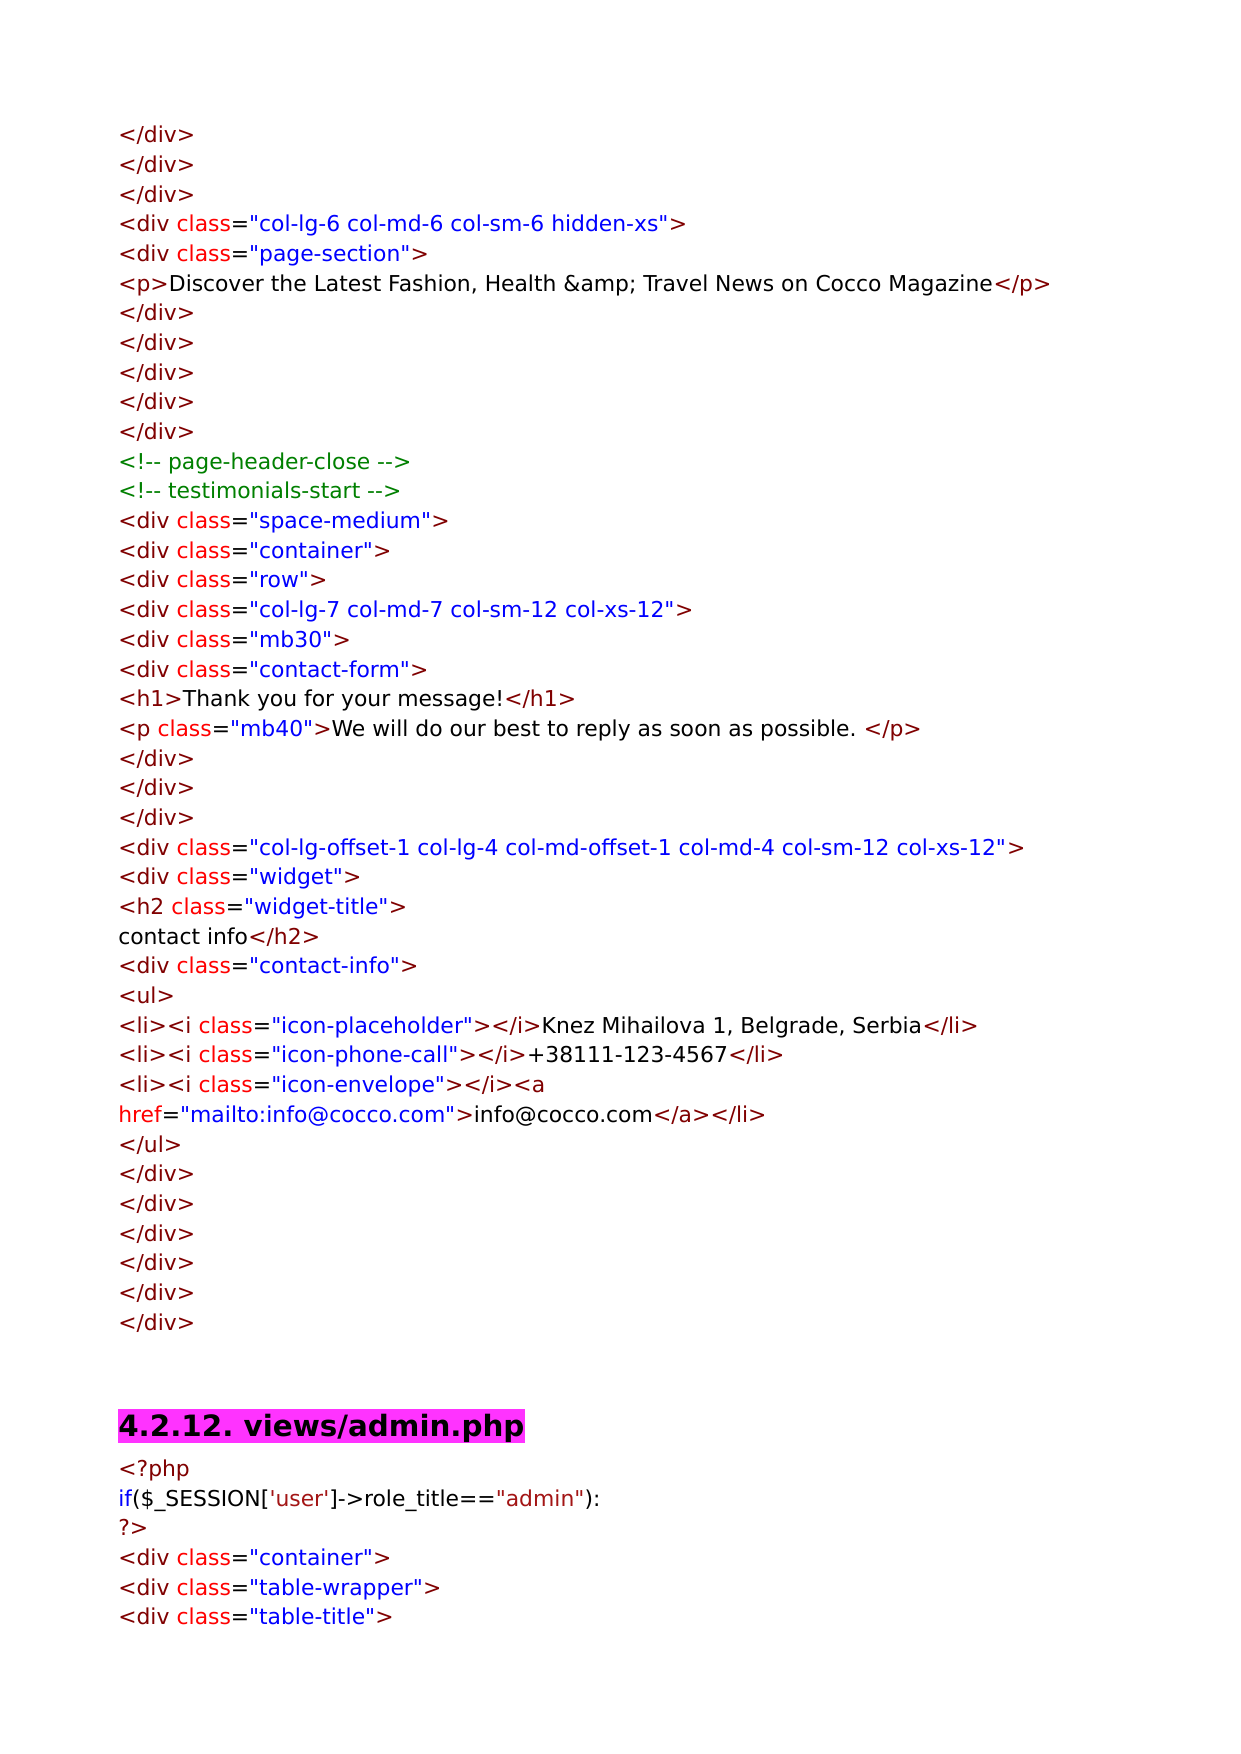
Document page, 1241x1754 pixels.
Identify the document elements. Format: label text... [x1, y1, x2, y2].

text </div> [118, 801, 1122, 831]
text <div class="row"> [118, 563, 1122, 593]
text contact info</h2> [118, 920, 1122, 949]
text <div class="table-title"> [118, 1600, 1122, 1630]
text </div> [118, 356, 1122, 385]
text </div> [118, 385, 1122, 415]
text if($_SESSION['user']->role_title=="admin"): [118, 1481, 1122, 1511]
text </div> [118, 1217, 1122, 1246]
text <li><i class="icon-envelope"></i><a href="mailto:info@cocco.com">info@cocco.com</a></li> [118, 1068, 1122, 1127]
text <?php [118, 1456, 1122, 1481]
text <div class="contact-form"> [118, 652, 1122, 682]
text </ul> [118, 1127, 1122, 1157]
text </div> [118, 1276, 1122, 1306]
text <!-- testimonials-start --> [118, 474, 1122, 504]
text </div> [118, 742, 1122, 771]
text <div class="col-lg-offset-1 col-lg-4 col-md-offset-1 col-md-4 col-sm-12 col-xs-12"> [118, 831, 1122, 860]
text <li><i class="icon-placeholder"></i>Knez Mihailova 1, Belgrade, Serbia</li> [118, 1009, 1122, 1038]
text <!-- page-header-close --> [118, 445, 1122, 474]
text <div class="table-wrapper"> [118, 1571, 1122, 1600]
text </div> [118, 177, 1122, 207]
text </div> [118, 296, 1122, 326]
text </div> [118, 771, 1122, 801]
text <div class="col-lg-6 col-md-6 col-sm-6 hidden-xs"> [118, 207, 1122, 237]
text <li><i class="icon-phone-call"></i>+38111-123-4567</li> [118, 1038, 1122, 1068]
text <ul> [118, 979, 1122, 1009]
subtitle 4.2.12. views/admin.php [118, 1409, 1122, 1443]
text </div> [118, 1306, 1122, 1335]
text <div class="contact-info"> [118, 949, 1122, 979]
text <h2 class="widget-title"> [118, 890, 1122, 920]
text <div class="widget"> [118, 860, 1122, 890]
text <div class="container"> [118, 1541, 1122, 1571]
text ?> [118, 1511, 1122, 1541]
text </div> [118, 1157, 1122, 1187]
text </div> [118, 118, 1122, 148]
text </div> [118, 415, 1122, 445]
text </div> [118, 1187, 1122, 1217]
text <div class="mb30"> [118, 623, 1122, 652]
text <div class="space-medium"> [118, 504, 1122, 534]
text <p>Discover the Latest Fashion, Health &amp; Travel News on Cocco Magazine</p> [118, 267, 1122, 296]
text <div class="col-lg-7 col-md-7 col-sm-12 col-xs-12"> [118, 593, 1122, 623]
text </div> [118, 148, 1122, 177]
text <div class="page-section"> [118, 237, 1122, 267]
text </div> [118, 326, 1122, 356]
text <p class="mb40">We will do our best to reply as soon as possible. </p> [118, 712, 1122, 742]
text <h1>Thank you for your message!</h1> [118, 682, 1122, 712]
text <div class="container"> [118, 534, 1122, 563]
text </div> [118, 1246, 1122, 1276]
